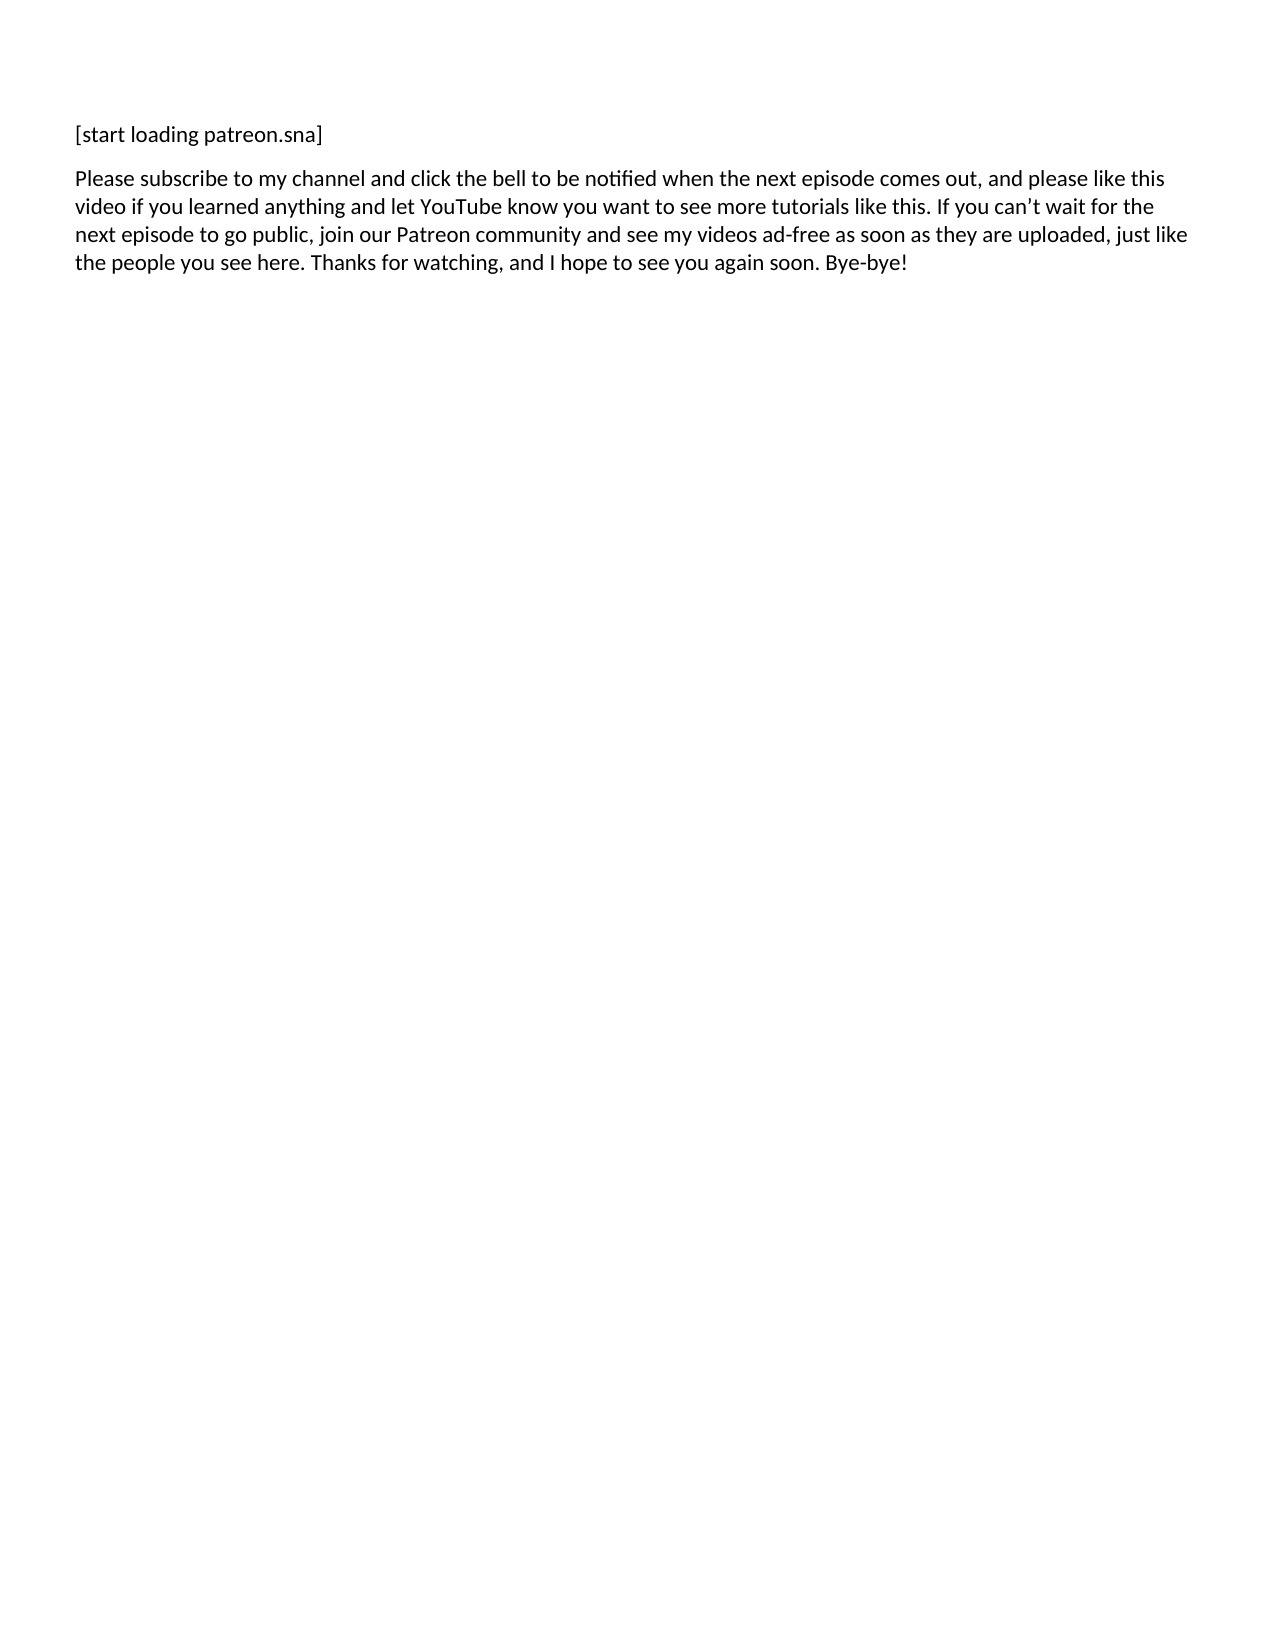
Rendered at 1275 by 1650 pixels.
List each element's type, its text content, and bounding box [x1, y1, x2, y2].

text Please subscribe to my channel and click the bell to be notified when the next episode comes out, and please like this video if you learned anything and let YouTube know you want to see more tutorials like this. If you can’t wait for the next episode to go public, join our Patreon community and see my videos ad-free as soon as they are uploaded, just like the people you see here. Thanks for watching, and I hope to see you again soon. Bye-bye! [75, 164, 1200, 276]
text [start loading patreon.sna] [75, 120, 1200, 148]
